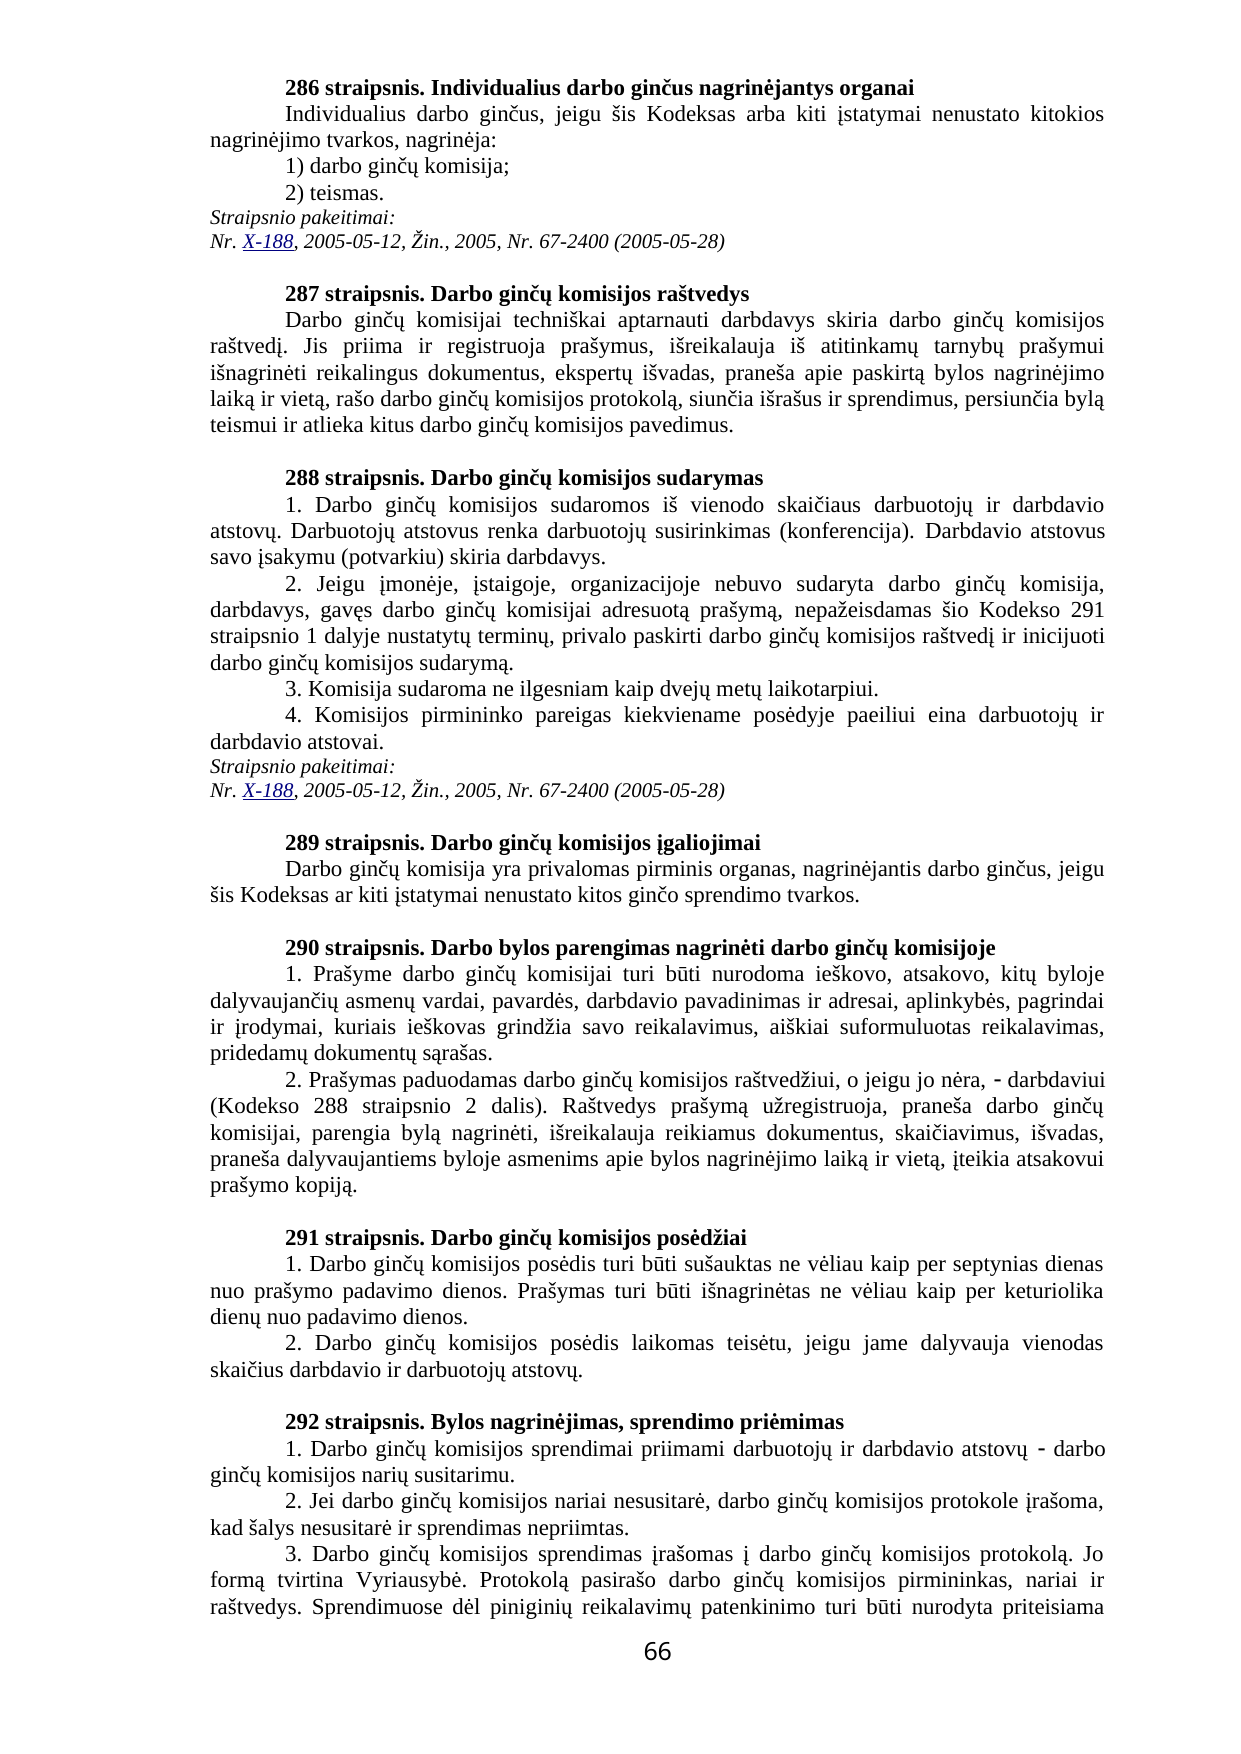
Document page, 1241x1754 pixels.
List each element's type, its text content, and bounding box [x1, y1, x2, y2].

text Individualius darbo ginčus, jeigu šis Kodeksas arba kiti įstatymai nenustato kitokios nagrinėjimo tvarkos, nagrinėja: [210, 100, 1106, 153]
text Darbo ginčų komisijai techniškai aptarnauti darbdavys skiria darbo ginčų komisijos raštvedį. Jis priima ir registruoja prašymus, išreikalauja iš atitinkamų tarnybų prašymui išnagrinėti reikalingus dokumentus, ekspertų išvadas, praneša apie paskirtą bylos nagrinėjimo laiką ir vietą, rašo darbo ginčų komisijos protokolą, siunčia išrašus ir sprendimus, persiunčia bylą teismui ir atlieka kitus darbo ginčų komisijos pavedimus. [210, 306, 1106, 438]
text 1. Darbo ginčų komisijos sprendimai priimami darbuotojų ir darbdavio atstovų  darbo ginčų komisijos narių susitarimu. [210, 1435, 1106, 1487]
text Straipsnio pakeitimai: [210, 205, 1106, 229]
text 2. Darbo ginčų komisijos posėdis laikomas teisėtu, jeigu jame dalyvauja vienodas skaičius darbdavio ir darbuotojų atstovų. [210, 1329, 1106, 1382]
text 286 straipsnis. Individualius darbo ginčus nagrinėjantys organai [210, 73, 1106, 100]
text Darbo ginčų komisija yra privalomas pirminis organas, nagrinėjantis darbo ginčus, jeigu šis Kodeksas ar kiti įstatymai nenustato kitos ginčo sprendimo tvarkos. [210, 855, 1106, 908]
text 2. Jei darbo ginčų komisijos nariai nesusitarė, darbo ginčų komisijos protokole įrašoma, kad šalys nesusitarė ir sprendimas nepriimtas. [210, 1487, 1106, 1540]
text 2. Jeigu įmonėje, įstaigoje, organizacijoje nebuvo sudaryta darbo ginčų komisija, darbdavys, gavęs darbo ginčų komisijai adresuotą prašymą, nepažeisdamas šio Kodekso 291 straipsnio 1 dalyje nustatytų terminų, privalo paskirti darbo ginčų komisijos raštvedį ir inicijuoti darbo ginčų komisijos sudarymą. [210, 570, 1106, 675]
text 1. Darbo ginčų komisijos posėdis turi būti sušauktas ne vėliau kaip per septynias dienas nuo prašymo padavimo dienos. Prašymas turi būti išnagrinėtas ne vėliau kaip per keturiolika dienų nuo padavimo dienos. [210, 1250, 1106, 1329]
text 3. Komisija sudaroma ne ilgesniam kaip dvejų metų laikotarpiui. [210, 675, 1106, 701]
text 290 straipsnis. Darbo bylos parengimas nagrinėti darbo ginčų komisijoje [210, 934, 1106, 960]
text 291 straipsnis. Darbo ginčų komisijos posėdžiai [210, 1224, 1106, 1250]
text 2. Prašymas paduodamas darbo ginčų komisijos raštvedžiui, o jeigu jo nėra,  darbdaviui (Kodekso 288 straipsnio 2 dalis). Raštvedys prašymą užregistruoja, praneša darbo ginčų komisijai, parengia bylą nagrinėti, išreikalauja reikiamus dokumentus, skaičiavimus, išvadas, praneša dalyvaujantiems byloje asmenims apie bylos nagrinėjimo laiką ir vietą, įteikia atsakovui prašymo kopiją. [210, 1066, 1106, 1198]
text 288 straipsnis. Darbo ginčų komisijos sudarymas [210, 464, 1106, 491]
text Nr. X-188, 2005-05-12, Žin., 2005, Nr. 67-2400 (2005-05-28) [210, 778, 1106, 802]
text 1. Prašyme darbo ginčų komisijai turi būti nurodoma ieškovo, atsakovo, kitų byloje dalyvaujančių asmenų vardai, pavardės, darbdavio pavadinimas ir adresai, aplinkybės, pagrindai ir įrodymai, kuriais ieškovas grindžia savo reikalavimus, aiškiai suformuluotas reikalavimas, pridedamų dokumentų sąrašas. [210, 960, 1106, 1066]
text 1) darbo ginčų komisija; [210, 153, 1106, 179]
text 289 straipsnis. Darbo ginčų komisijos įgaliojimai [210, 829, 1106, 855]
text Straipsnio pakeitimai: [210, 754, 1106, 778]
text Nr. X-188, 2005-05-12, Žin., 2005, Nr. 67-2400 (2005-05-28) [210, 229, 1106, 253]
text 2) teismas. [210, 179, 1106, 205]
text 287 straipsnis. Darbo ginčų komisijos raštvedys [210, 280, 1106, 306]
text 292 straipsnis. Bylos nagrinėjimas, sprendimo priėmimas [210, 1408, 1106, 1435]
text 4. Komisijos pirmininko pareigas kiekviename posėdyje paeiliui eina darbuotojų ir darbdavio atstovai. [210, 701, 1106, 754]
text 3. Darbo ginčų komisijos sprendimas įrašomas į darbo ginčų komisijos protokolą. Jo formą tvirtina Vyriausybė. Protokolą pasirašo darbo ginčų komisijos pirmininkas, nariai ir raštvedys. Sprendimuose dėl piniginių reikalavimų patenkinimo turi būti nurodyta priteisiama [210, 1540, 1106, 1619]
text 1. Darbo ginčų komisijos sudaromos iš vienodo skaičiaus darbuotojų ir darbdavio atstovų. Darbuotojų atstovus renka darbuotojų susirinkimas (konferencija). Darbdavio atstovus savo įsakymu (potvarkiu) skiria darbdavys. [210, 491, 1106, 570]
